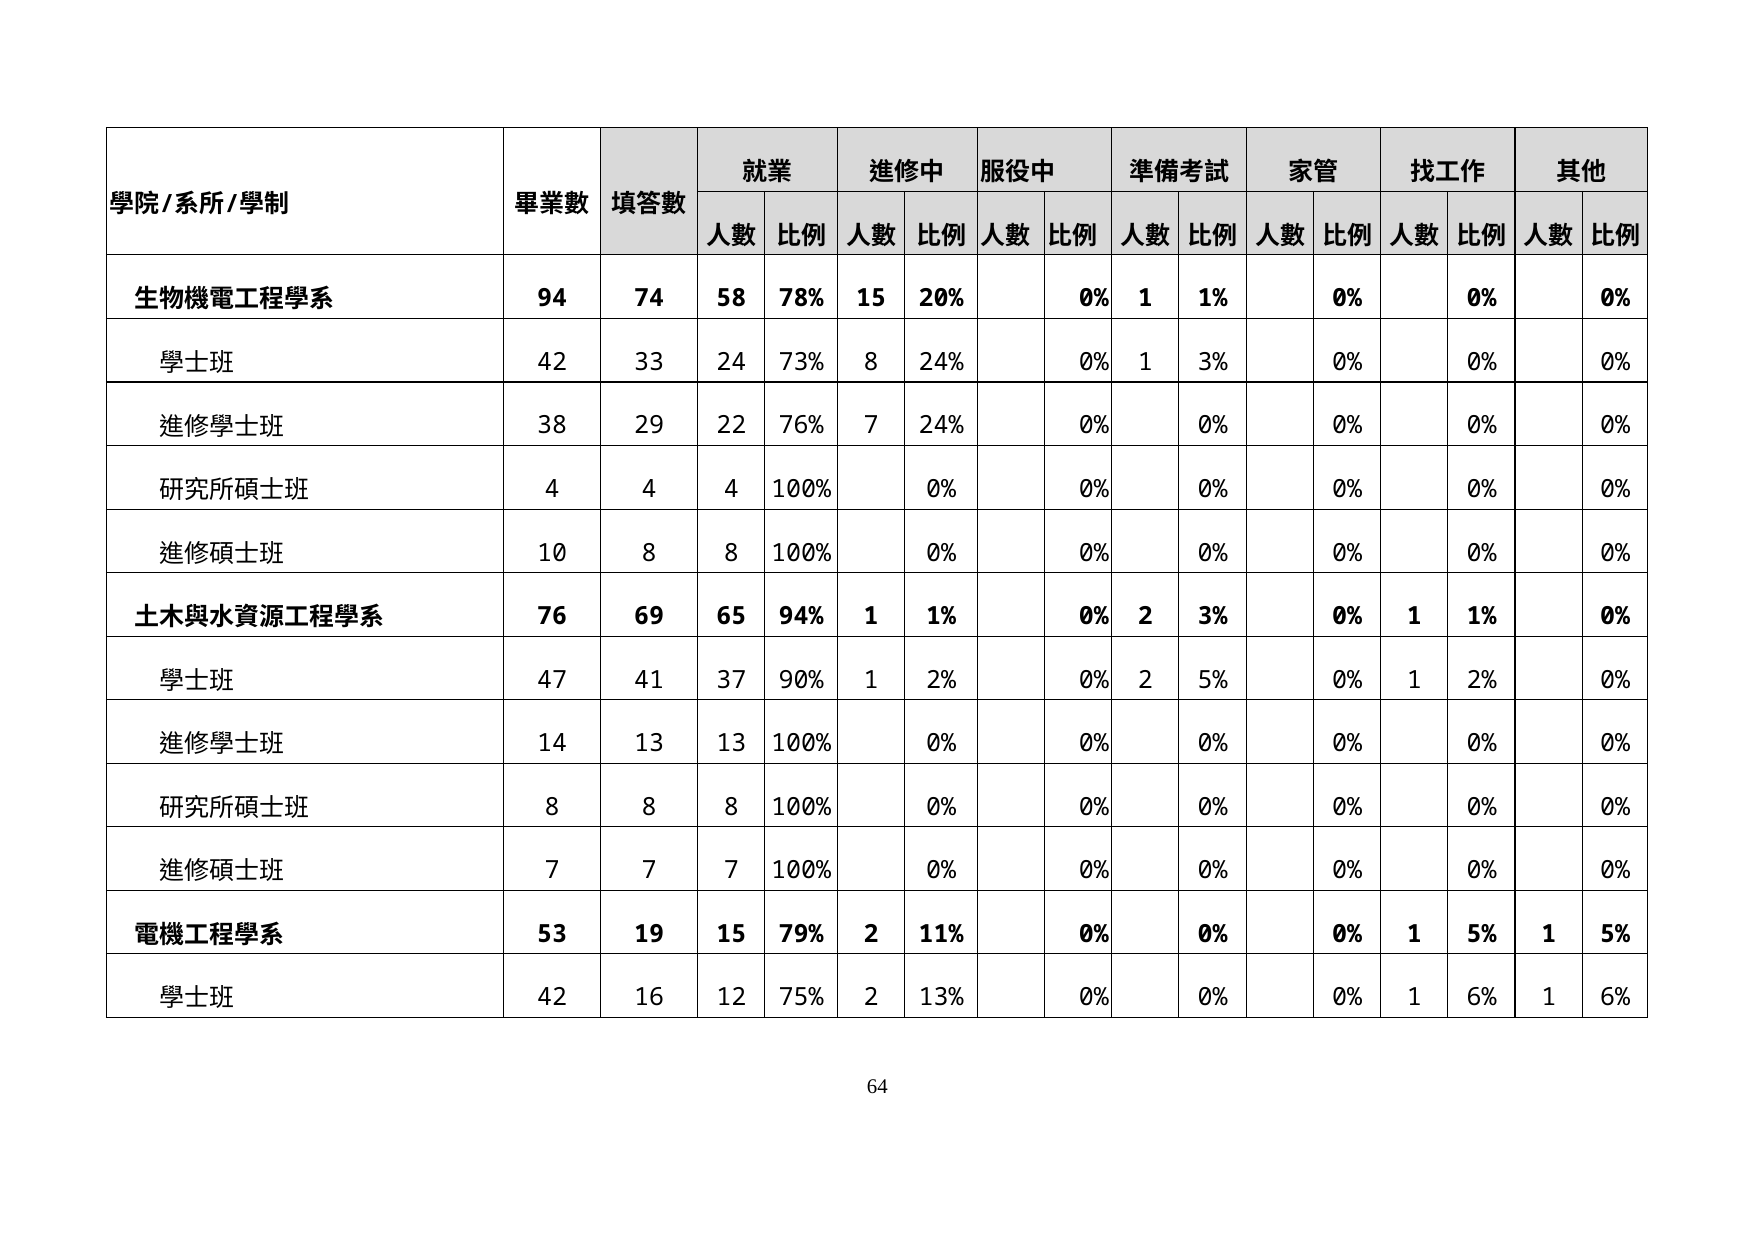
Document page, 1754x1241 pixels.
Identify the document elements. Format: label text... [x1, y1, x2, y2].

table_cell 8 [698, 764, 764, 826]
table_cell 研究所碩士班 [107, 764, 503, 826]
table_cell 0% [1045, 637, 1111, 699]
table_cell [1112, 510, 1178, 572]
table_cell 1 [1516, 954, 1582, 1017]
table_cell 0% [905, 827, 977, 890]
table_cell 研究所碩士班 [107, 446, 503, 508]
table_cell 人數 [1247, 192, 1313, 254]
table_cell 4 [698, 446, 764, 508]
table_cell [1112, 700, 1178, 763]
table_cell [1516, 383, 1582, 445]
table_cell 0% [1045, 383, 1111, 445]
table_cell 0% [905, 510, 977, 572]
table_cell [1381, 383, 1447, 445]
table_cell 0% [1448, 319, 1514, 381]
table_cell 4 [601, 446, 697, 508]
table_header 家管 [1247, 128, 1380, 191]
table_cell [1381, 446, 1447, 508]
table_cell 比例 [1045, 192, 1111, 254]
table_cell 進修學士班 [107, 700, 503, 763]
table_cell 0% [1583, 764, 1647, 826]
table_cell 11% [905, 891, 977, 953]
table_cell [1112, 446, 1178, 508]
table_cell 學士班 [107, 954, 503, 1017]
table_cell [978, 383, 1044, 445]
table_cell 0% [1045, 764, 1111, 826]
table_cell 19 [601, 891, 697, 953]
table_cell 94 [504, 255, 600, 318]
table_cell 100% [765, 446, 837, 508]
table_cell 41 [601, 637, 697, 699]
table_cell 1% [1448, 573, 1514, 636]
table_cell 0% [1314, 954, 1380, 1017]
table_cell [1247, 954, 1313, 1017]
table_cell 3% [1179, 319, 1246, 381]
table_cell 0% [1179, 383, 1246, 445]
table_cell 0% [1179, 954, 1246, 1017]
table_cell [978, 891, 1044, 953]
table_cell [1247, 383, 1313, 445]
table_cell 0% [1583, 510, 1647, 572]
table_cell 7 [698, 827, 764, 890]
table_cell 0% [1314, 319, 1380, 381]
table_cell 比例 [1179, 192, 1246, 254]
table_cell 電機工程學系 [107, 891, 503, 953]
table_cell 37 [698, 637, 764, 699]
table_cell 12 [698, 954, 764, 1017]
table_cell 土木與水資源工程學系 [107, 573, 503, 636]
table_cell [1516, 573, 1582, 636]
table_cell 人數 [1381, 192, 1447, 254]
table_header 服役中 [978, 128, 1111, 191]
table_cell 比例 [1314, 192, 1380, 254]
table_cell [1247, 255, 1313, 318]
table_cell 人數 [1112, 192, 1178, 254]
table_cell [1247, 827, 1313, 890]
table_cell 1 [1381, 637, 1447, 699]
table_cell 0% [1045, 573, 1111, 636]
table_cell [978, 827, 1044, 890]
table_cell 2 [1112, 573, 1178, 636]
table_cell 1 [838, 637, 904, 699]
table_cell 100% [765, 764, 837, 826]
table_cell 16 [601, 954, 697, 1017]
table_cell 22 [698, 383, 764, 445]
table_cell 0% [1583, 255, 1647, 318]
table_cell 進修學士班 [107, 383, 503, 445]
table_cell 1 [1381, 573, 1447, 636]
table_cell 0% [1448, 510, 1514, 572]
table_cell 0% [1583, 637, 1647, 699]
table_cell 0% [1314, 827, 1380, 890]
table_cell 0% [1583, 700, 1647, 763]
table_cell 14 [504, 700, 600, 763]
table_cell 13 [601, 700, 697, 763]
table_cell [1247, 700, 1313, 763]
table_cell 人數 [838, 192, 904, 254]
table_cell 比例 [905, 192, 977, 254]
table_cell 1 [1516, 891, 1582, 953]
table_cell 24 [698, 319, 764, 381]
table_header 其他 [1516, 128, 1647, 191]
table_cell 8 [838, 319, 904, 381]
table_cell 0% [1448, 255, 1514, 318]
table_cell 100% [765, 700, 837, 763]
table_cell 74 [601, 255, 697, 318]
table_cell 10 [504, 510, 600, 572]
table_cell 進修碩士班 [107, 510, 503, 572]
table_cell 1% [905, 573, 977, 636]
table_cell 0% [1045, 446, 1111, 508]
table_cell [1516, 446, 1582, 508]
table_cell 8 [601, 764, 697, 826]
table_cell 0% [905, 446, 977, 508]
table_cell [1516, 764, 1582, 826]
table_cell [1516, 827, 1582, 890]
table_cell [978, 637, 1044, 699]
table_cell 47 [504, 637, 600, 699]
table_header 進修中 [838, 128, 977, 191]
table_cell 5% [1448, 891, 1514, 953]
table_cell [978, 446, 1044, 508]
table_cell 65 [698, 573, 764, 636]
table_cell 生物機電工程學系 [107, 255, 503, 318]
table_cell [1112, 764, 1178, 826]
table_cell 0% [1314, 446, 1380, 508]
table_cell 2 [838, 891, 904, 953]
table_cell [1247, 573, 1313, 636]
table_cell [1516, 637, 1582, 699]
table_cell [1381, 510, 1447, 572]
table_cell 24% [905, 383, 977, 445]
table_cell 6% [1448, 954, 1514, 1017]
table_cell 學士班 [107, 637, 503, 699]
table_cell 7 [504, 827, 600, 890]
table_cell [978, 764, 1044, 826]
table_cell [838, 510, 904, 572]
table_cell [1516, 510, 1582, 572]
table_cell [1381, 255, 1447, 318]
table_cell 2 [1112, 637, 1178, 699]
table_cell 0% [1448, 700, 1514, 763]
table_cell 58 [698, 255, 764, 318]
table_cell 78% [765, 255, 837, 318]
table_cell 0% [1179, 891, 1246, 953]
table_cell [838, 446, 904, 508]
table_cell 1 [838, 573, 904, 636]
table_cell 75% [765, 954, 837, 1017]
table_cell 29 [601, 383, 697, 445]
table_cell 人數 [698, 192, 764, 254]
table_cell 5% [1583, 891, 1647, 953]
table_cell [978, 573, 1044, 636]
table_cell [1112, 383, 1178, 445]
table_cell 2 [838, 954, 904, 1017]
table_cell 0% [1583, 319, 1647, 381]
table_cell 8 [698, 510, 764, 572]
table_cell 20% [905, 255, 977, 318]
table_cell 94% [765, 573, 837, 636]
table_cell [1112, 891, 1178, 953]
table_cell 1 [1381, 891, 1447, 953]
table_header 畢業數 [504, 128, 600, 254]
table_cell 1% [1179, 255, 1246, 318]
table_cell 1 [1112, 255, 1178, 318]
table_cell [1516, 255, 1582, 318]
table_cell [838, 764, 904, 826]
table_cell 7 [838, 383, 904, 445]
table_cell 0% [1314, 255, 1380, 318]
table_cell 0% [1448, 827, 1514, 890]
table_cell [978, 510, 1044, 572]
table_cell 76 [504, 573, 600, 636]
table_cell 0% [1314, 510, 1380, 572]
table_cell [1247, 319, 1313, 381]
table_cell 33 [601, 319, 697, 381]
table_header 學院/系所/學制 [107, 128, 503, 254]
table_cell 0% [1583, 446, 1647, 508]
table_cell 0% [1179, 827, 1246, 890]
table_cell [1112, 954, 1178, 1017]
table_cell 0% [905, 764, 977, 826]
table_cell 0% [1045, 827, 1111, 890]
table_cell 15 [698, 891, 764, 953]
table_cell 0% [1448, 446, 1514, 508]
table_cell 8 [601, 510, 697, 572]
table_cell [1247, 637, 1313, 699]
table_header 找工作 [1381, 128, 1514, 191]
table_cell 38 [504, 383, 600, 445]
table_cell 0% [1045, 255, 1111, 318]
table_cell 0% [1179, 510, 1246, 572]
table_cell 0% [1448, 764, 1514, 826]
table_cell 24% [905, 319, 977, 381]
table_cell 42 [504, 319, 600, 381]
table_cell [978, 700, 1044, 763]
table_cell 人數 [978, 192, 1044, 254]
table_cell 學士班 [107, 319, 503, 381]
table_cell [1381, 827, 1447, 890]
table_cell 0% [1179, 764, 1246, 826]
table_cell 13% [905, 954, 977, 1017]
table_cell [978, 255, 1044, 318]
table_cell 比例 [1583, 192, 1647, 254]
table_cell 比例 [1448, 192, 1514, 254]
table_cell 0% [1583, 827, 1647, 890]
table_cell 0% [1448, 383, 1514, 445]
table_cell 0% [1045, 954, 1111, 1017]
table_cell 0% [1045, 510, 1111, 572]
table_cell 0% [1314, 637, 1380, 699]
table_cell 0% [1314, 700, 1380, 763]
table_cell 0% [1314, 383, 1380, 445]
table_cell 53 [504, 891, 600, 953]
table_cell 1 [1381, 954, 1447, 1017]
table_cell [1112, 827, 1178, 890]
table_cell 0% [1314, 573, 1380, 636]
table_cell 0% [905, 700, 977, 763]
table_cell 100% [765, 510, 837, 572]
table_cell [1516, 319, 1582, 381]
table_cell 79% [765, 891, 837, 953]
table_cell [1381, 764, 1447, 826]
table_header 填答數 [601, 128, 697, 254]
table_cell [978, 954, 1044, 1017]
table_cell 0% [1179, 700, 1246, 763]
table_cell 6% [1583, 954, 1647, 1017]
table_cell 進修碩士班 [107, 827, 503, 890]
table_cell 0% [1045, 891, 1111, 953]
table_cell [1247, 510, 1313, 572]
table_cell [1381, 700, 1447, 763]
table_cell 5% [1179, 637, 1246, 699]
table_cell 73% [765, 319, 837, 381]
table_cell 0% [1045, 319, 1111, 381]
table_cell 42 [504, 954, 600, 1017]
table_cell 0% [1045, 700, 1111, 763]
table_cell 7 [601, 827, 697, 890]
table_cell 人數 [1516, 192, 1582, 254]
table_cell [1247, 764, 1313, 826]
table_cell 13 [698, 700, 764, 763]
table_cell [1247, 891, 1313, 953]
table_cell 4 [504, 446, 600, 508]
table_cell 0% [1583, 383, 1647, 445]
table_cell 0% [1314, 891, 1380, 953]
table_cell [1516, 700, 1582, 763]
table_cell 比例 [765, 192, 837, 254]
table_cell 3% [1179, 573, 1246, 636]
table_cell 1 [1112, 319, 1178, 381]
table_cell 0% [1179, 446, 1246, 508]
table_cell [838, 827, 904, 890]
table_cell 76% [765, 383, 837, 445]
table_cell 0% [1314, 764, 1380, 826]
table_header 就業 [698, 128, 837, 191]
table_cell 2% [1448, 637, 1514, 699]
table_cell 0% [1583, 573, 1647, 636]
table_cell [1247, 446, 1313, 508]
table_cell 90% [765, 637, 837, 699]
table_cell 100% [765, 827, 837, 890]
table_cell 69 [601, 573, 697, 636]
table_cell 15 [838, 255, 904, 318]
table_cell [978, 319, 1044, 381]
table_cell 8 [504, 764, 600, 826]
table_header 準備考試 [1112, 128, 1246, 191]
table_cell [838, 700, 904, 763]
table_cell [1381, 319, 1447, 381]
table_cell 2% [905, 637, 977, 699]
